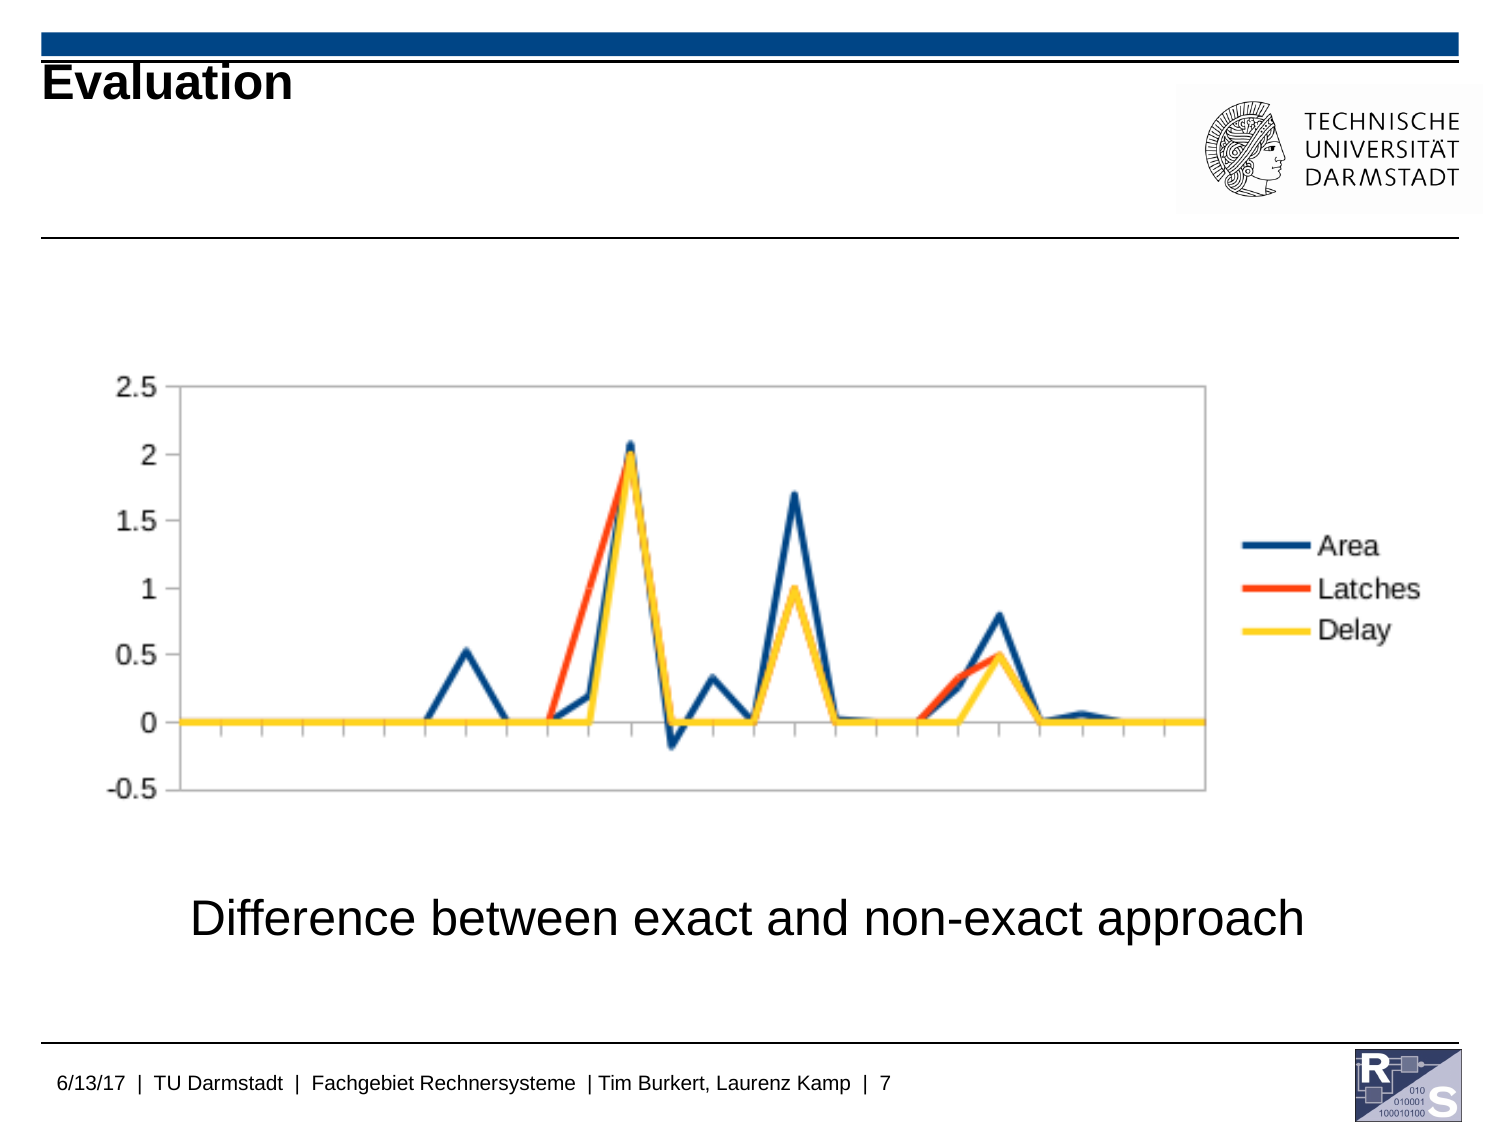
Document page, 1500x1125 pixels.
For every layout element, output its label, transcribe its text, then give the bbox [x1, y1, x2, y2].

picture [1355, 1049, 1462, 1122]
title Evaluation [41, 34, 1131, 185]
list Difference between exact and non-exact approach [41, 890, 1455, 1031]
picture [80, 361, 1452, 816]
